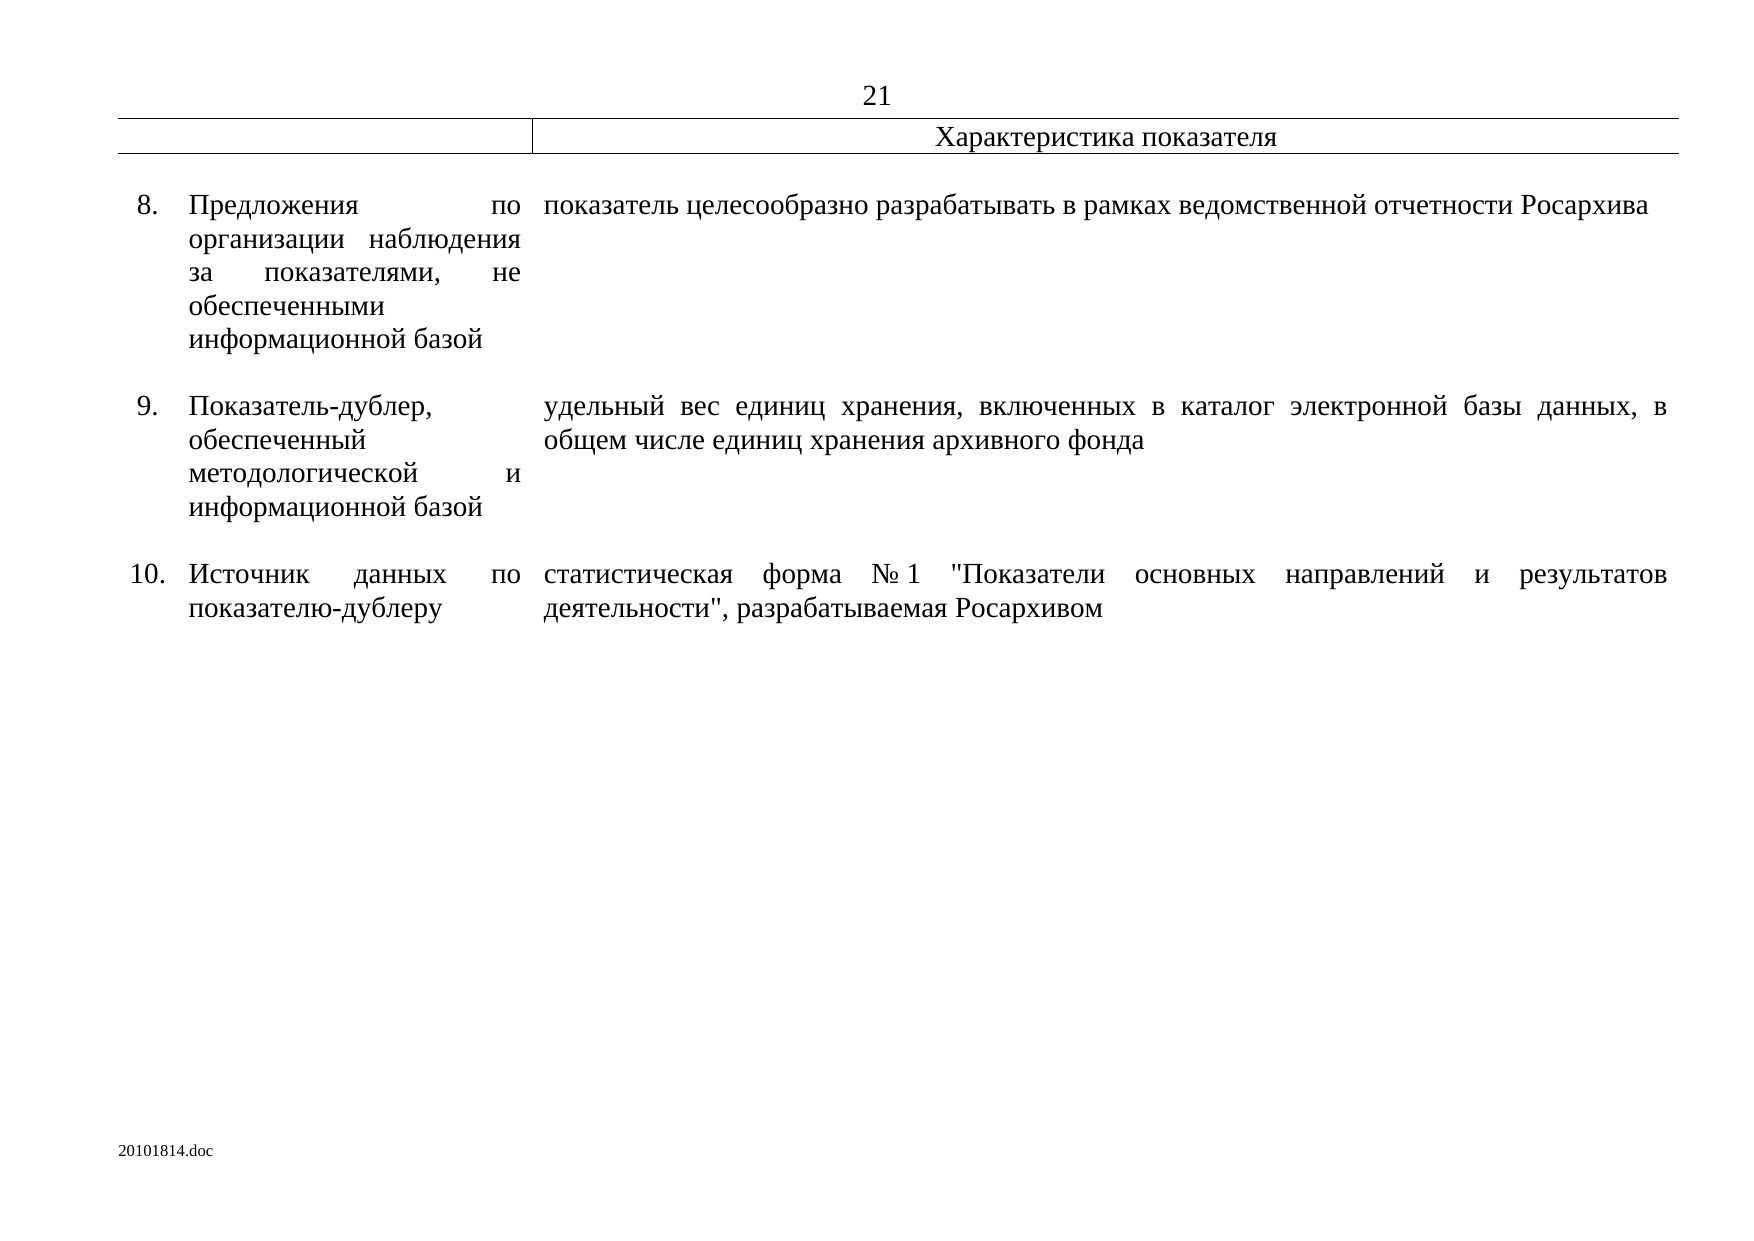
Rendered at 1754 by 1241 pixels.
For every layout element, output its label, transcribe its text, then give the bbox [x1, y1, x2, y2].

table_header Характеристика показателя [533, 119, 1679, 153]
table_cell [177, 154, 532, 187]
table_cell 9. [118, 389, 177, 556]
table_cell Предложения по организации наблюдения за показателями, не обеспеченными информационной базой [177, 187, 532, 388]
table_cell удельный вес единиц хранения, включенных в каталог электронной базы данных, в общем числе единиц хранения архивного фонда [533, 389, 1679, 556]
table_cell статистическая форма № 1 "Показатели основных направлений и результатов деятельности", разрабатываемая Росархивом [533, 556, 1679, 657]
table_cell 10. [118, 556, 177, 657]
table_cell [533, 154, 1679, 187]
table_cell 8. [118, 187, 177, 388]
table_cell Показатель-дублер, обеспеченный методологической и информационной базой [177, 389, 532, 556]
table_cell показатель целесообразно разрабатывать в рамках ведомственной отчетности Росархива [533, 187, 1679, 388]
table_header [118, 119, 532, 153]
table_cell Источник данных по показателю-дублеру [177, 556, 532, 657]
table_cell [118, 154, 177, 187]
